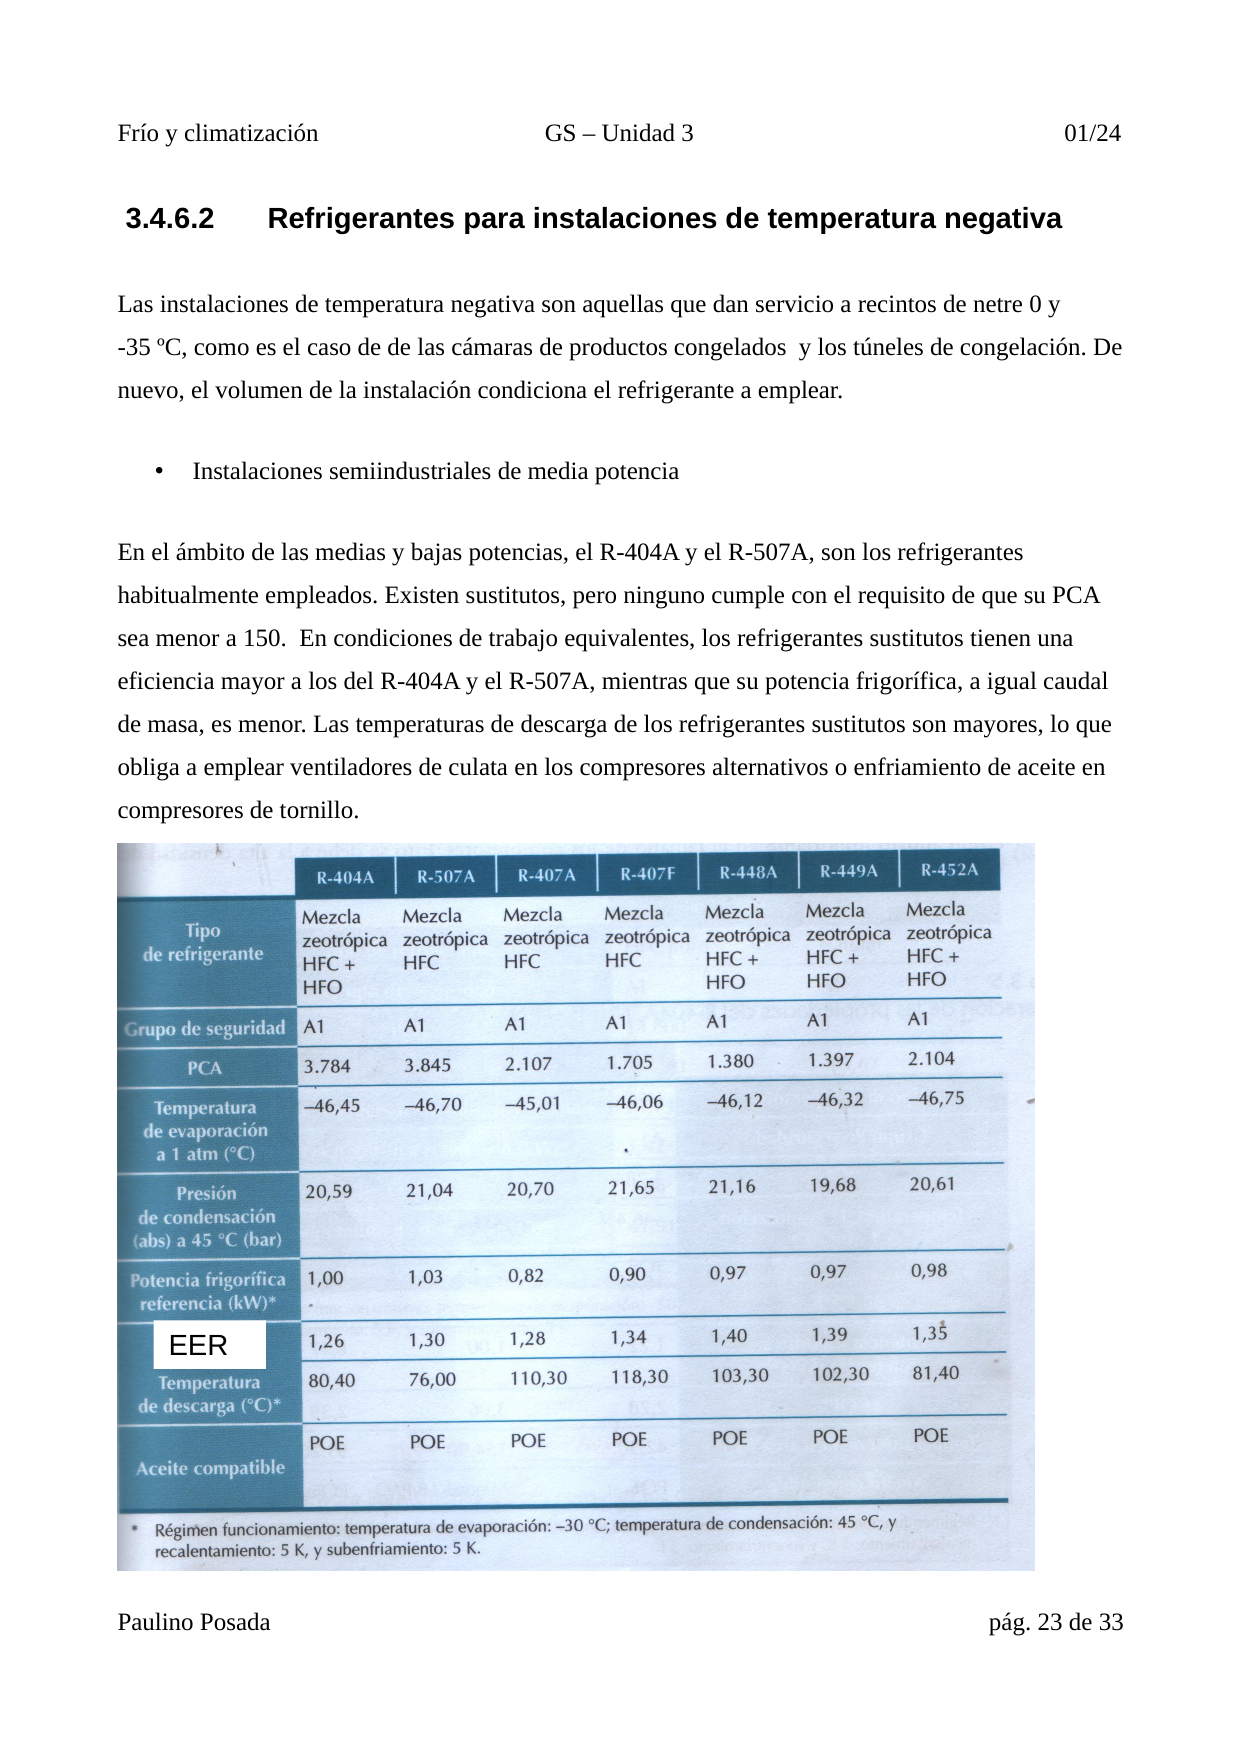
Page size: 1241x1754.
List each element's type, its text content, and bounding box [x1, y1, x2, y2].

list Instalaciones semiindustriales de media potencia [155, 456, 1123, 485]
subtitle Refrigerantes para instalaciones de temperatura negativa [117, 201, 1123, 235]
picture [117, 843, 1035, 1571]
text Las instalaciones de temperatura negativa son aquellas que dan servicio a recintos de netre 0 y -35 ºC, como es el caso de de las cámaras de productos congelados y los túneles de congelación. De nuevo, el volumen de la instalación condiciona el refrigerante a emplear. [117, 289, 1123, 404]
text En el ámbito de las medias y bajas potencias, el R-404A y el R-507A, son los refrigerantes habitualmente empleados. Existen sustitutos, pero ninguno cumple con el requisito de que su PCA sea menor a 150. En condiciones de trabajo equivalentes, los refrigerantes sustitutos tienen una eficiencia mayor a los del R-404A y el R-507A, mientras que su potencia frigorífica, a igual caudal de masa, es menor. Las temperaturas de descarga de los refrigerantes sustitutos son mayores, lo que obliga a emplear ventiladores de culata en los compresores alternativos o enfriamiento de aceite en compresores de tornillo. [117, 537, 1123, 824]
